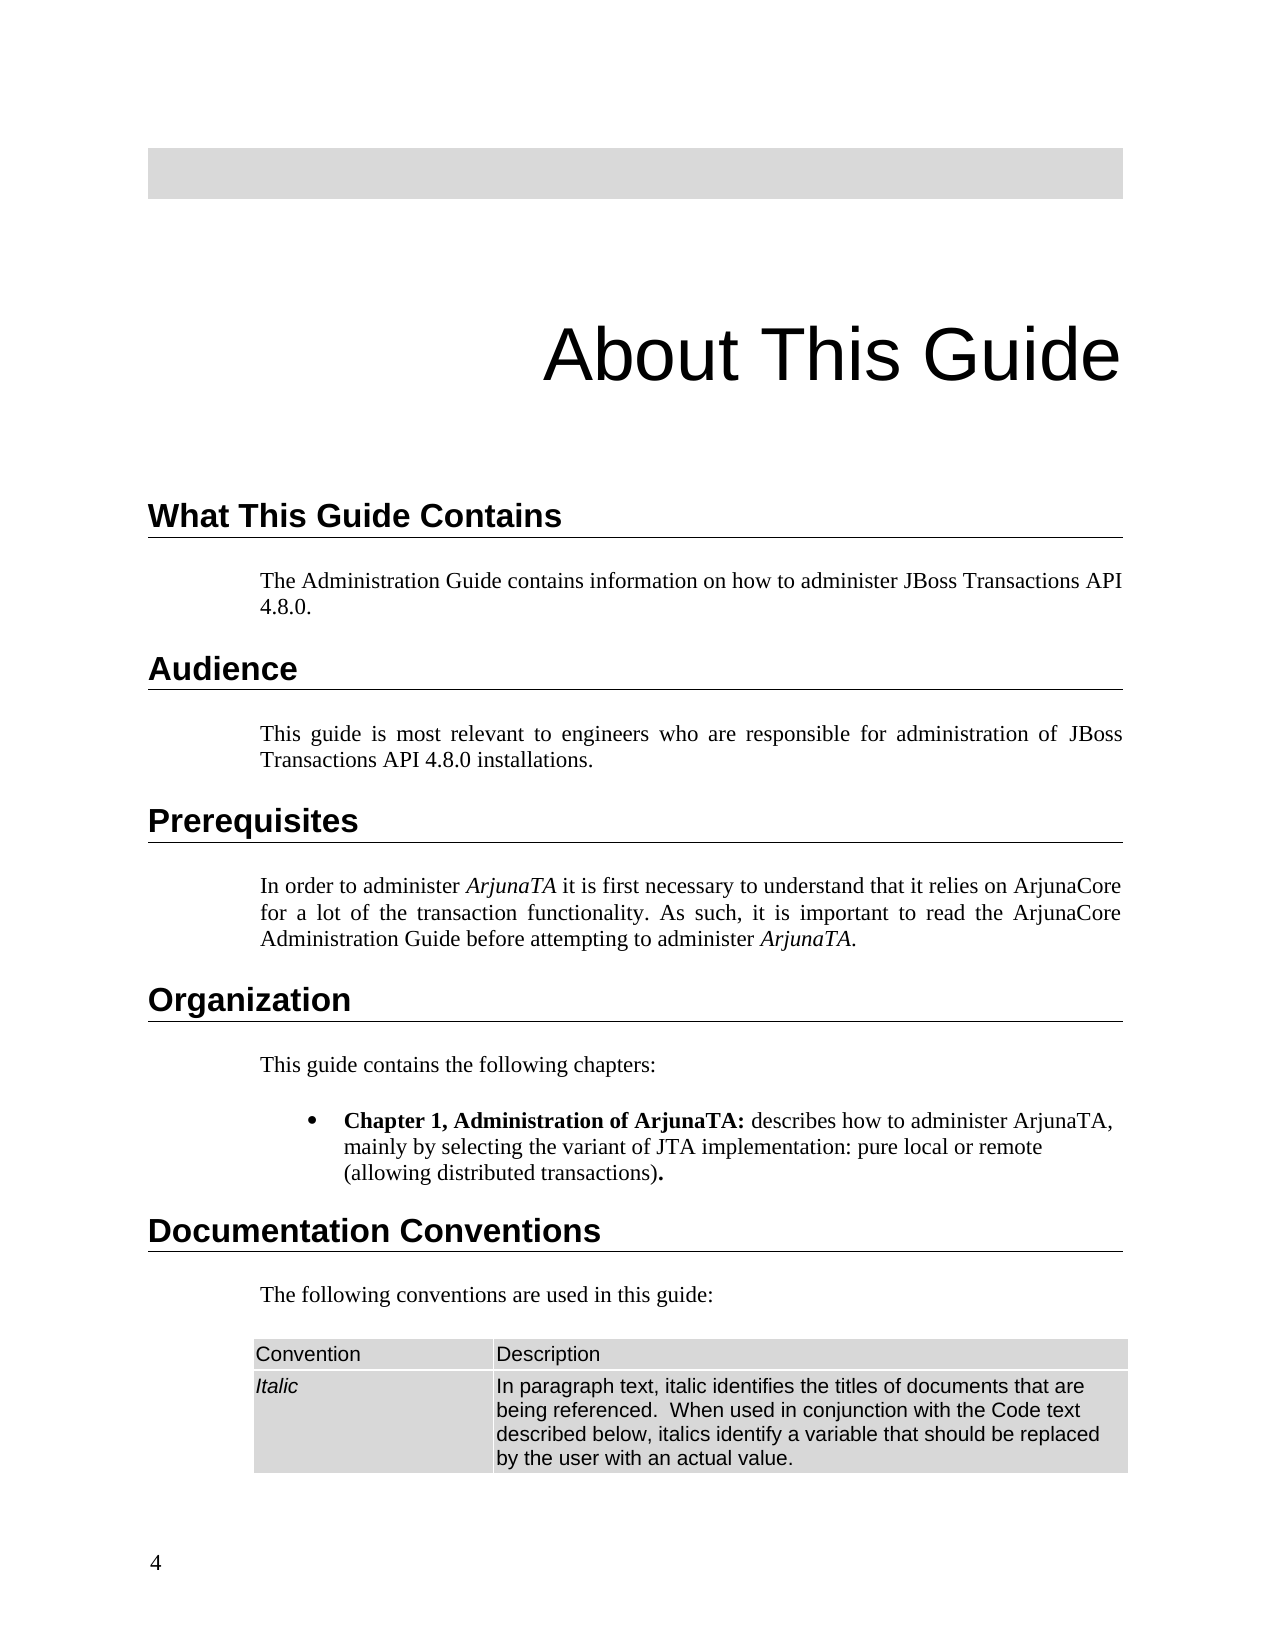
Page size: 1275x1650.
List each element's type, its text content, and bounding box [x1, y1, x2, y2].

subtitle Prerequisites [148, 801, 1123, 842]
subtitle Organization [148, 980, 1123, 1021]
subtitle Documentation Conventions [148, 1211, 1123, 1251]
title About This Guide [263, 224, 1123, 396]
text The following conventions are used in this guide: [260, 1281, 1123, 1308]
list Chapter 1, Administration of ArjunaTA: describes how to administer ArjunaTA, mainly by selecting the variant of JTA implementation: pure local or remote (allowing distributed transactions). [308, 1107, 1123, 1186]
text This guide is most relevant to engineers who are responsible for administration of JBoss Transactions API 4.8.0 installations. [260, 719, 1123, 772]
text This guide contains the following chapters: [260, 1051, 1123, 1077]
table_header Description [494, 1339, 1128, 1369]
table_cell In paragraph text, italic identifies the titles of documents that are being referenced. When used in conjunction with the Code text described below, italics identify a variable that should be replaced by the user with an actual value. [494, 1371, 1128, 1473]
subtitle Audience [148, 649, 1123, 689]
text In order to administer ArjunaTA it is first necessary to understand that it relies on ArjunaCore for a lot of the transaction functionality. As such, it is important to read the ArjunaCore Administration Guide before attempting to administer ArjunaTA. [260, 872, 1123, 951]
table_header Convention [254, 1339, 493, 1369]
subtitle What This Guide Contains [148, 496, 1123, 537]
text The Administration Guide contains information on how to administer JBoss Transactions API 4.8.0. [260, 567, 1123, 620]
table_cell Italic [254, 1371, 493, 1473]
